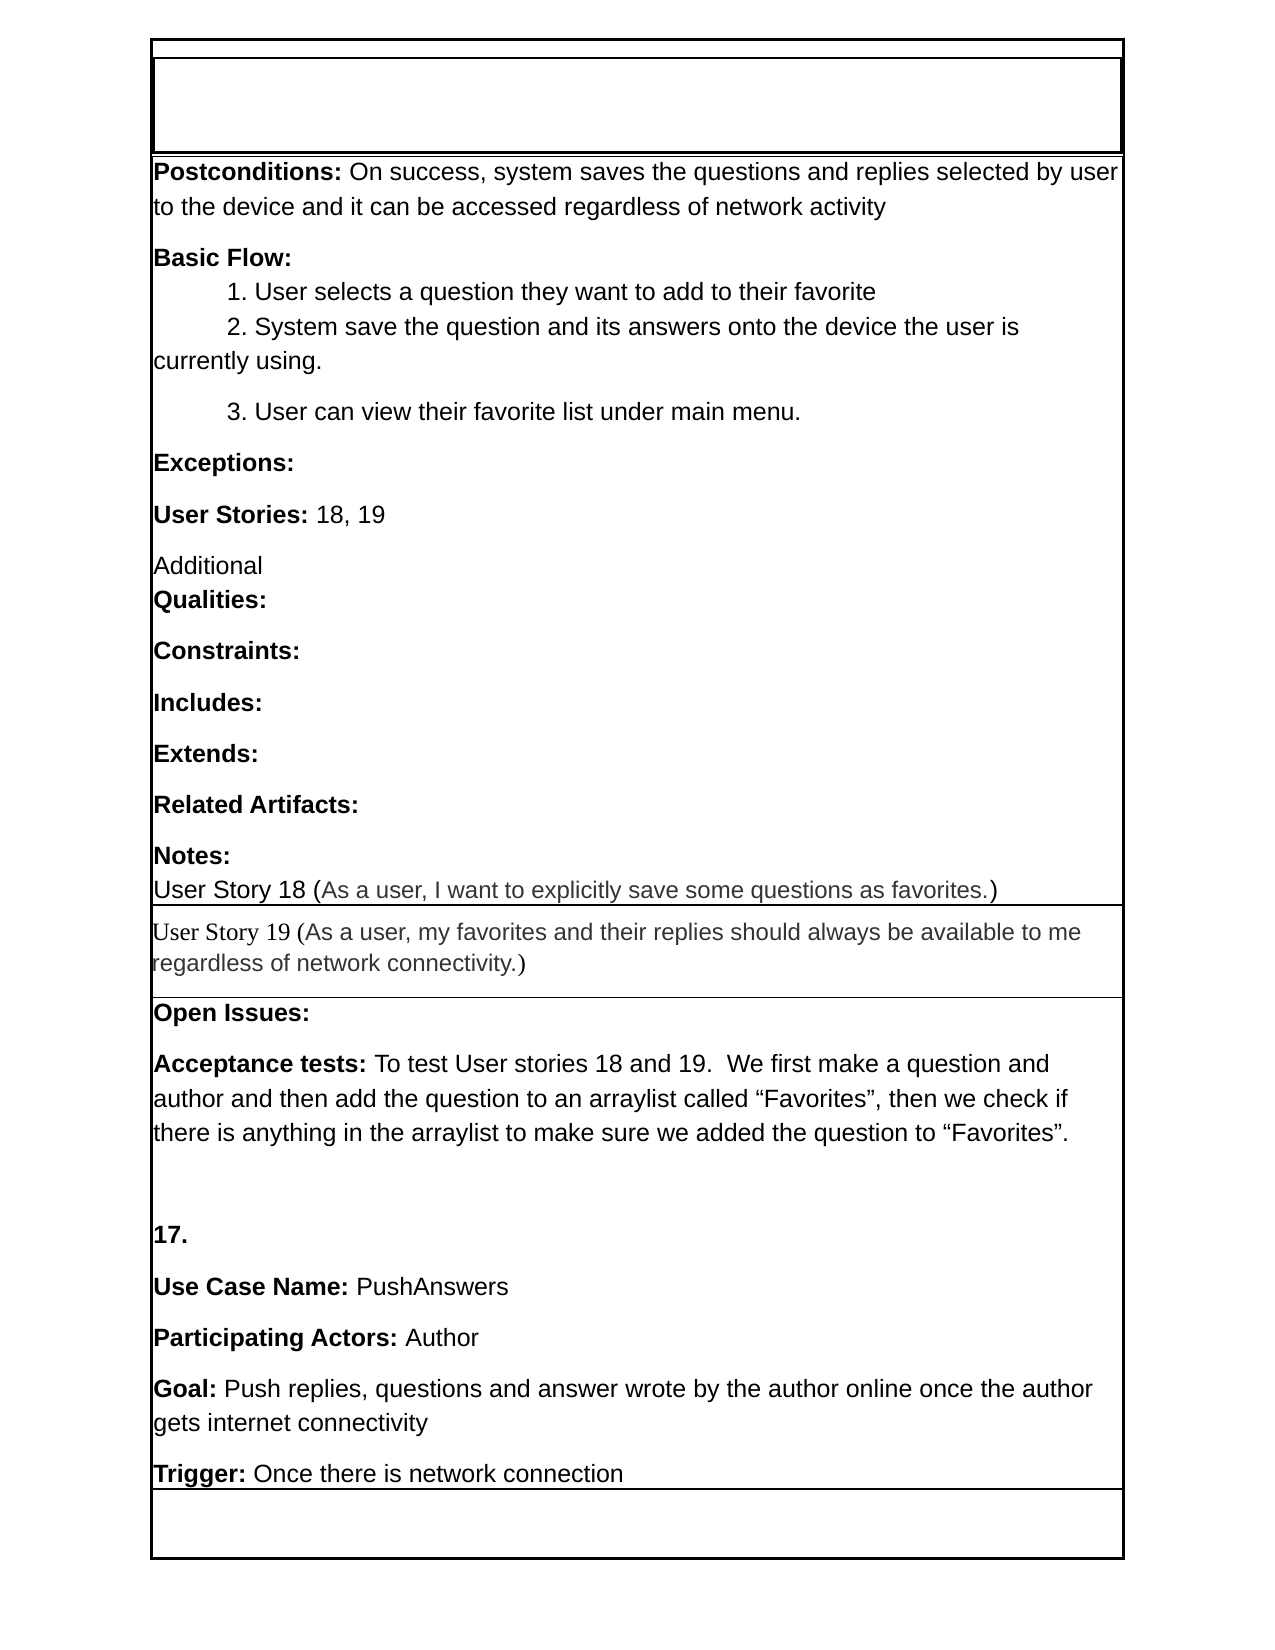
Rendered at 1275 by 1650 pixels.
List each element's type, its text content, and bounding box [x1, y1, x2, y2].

text Postconditions: On success, system saves the questions and replies selected by user to the device and it can be accessed regardless of network activity [153, 157, 1122, 220]
text Basic Flow: 1. User selects a question they want to add to their favorite 2. System save the question and its answers onto the device the user is currently using. [153, 241, 1122, 375]
text Constraints: [153, 635, 1122, 665]
text Exceptions: [153, 447, 1122, 477]
text Notes: User Story 18 (As a user, I want to explicitly save some questions as favorites.) [153, 839, 1122, 904]
text Acceptance tests: To test User stories 18 and 19. We first make a question and author and then add the question to an arraylist called “Favorites”, then we check if there is anything in the arraylist to make sure we added the question to “Favorites”. [153, 1048, 1122, 1147]
text Use Case Name: PushAnswers [153, 1270, 1122, 1300]
text User Stories: 18, 19 [153, 498, 1122, 528]
text Goal: Push replies, questions and answer wrote by the author online once the author gets internet connectivity [153, 1372, 1122, 1437]
text Open Issues: [153, 998, 1122, 1027]
text Participating Actors: Author [153, 1321, 1122, 1351]
text Extends: [153, 737, 1122, 767]
text 17. [153, 1219, 1122, 1249]
text 3. User can view their favorite list under main menu. [153, 396, 1122, 426]
text Trigger: Once there is network connection [153, 1458, 1122, 1488]
text User Story 19 (As a user, my favorites and their replies should always be available to me regardless of network connectivity.) [153, 914, 1122, 977]
text Includes: [153, 686, 1122, 716]
text Additional Qualities: [153, 549, 1122, 614]
text Related Artifacts: [153, 788, 1122, 818]
